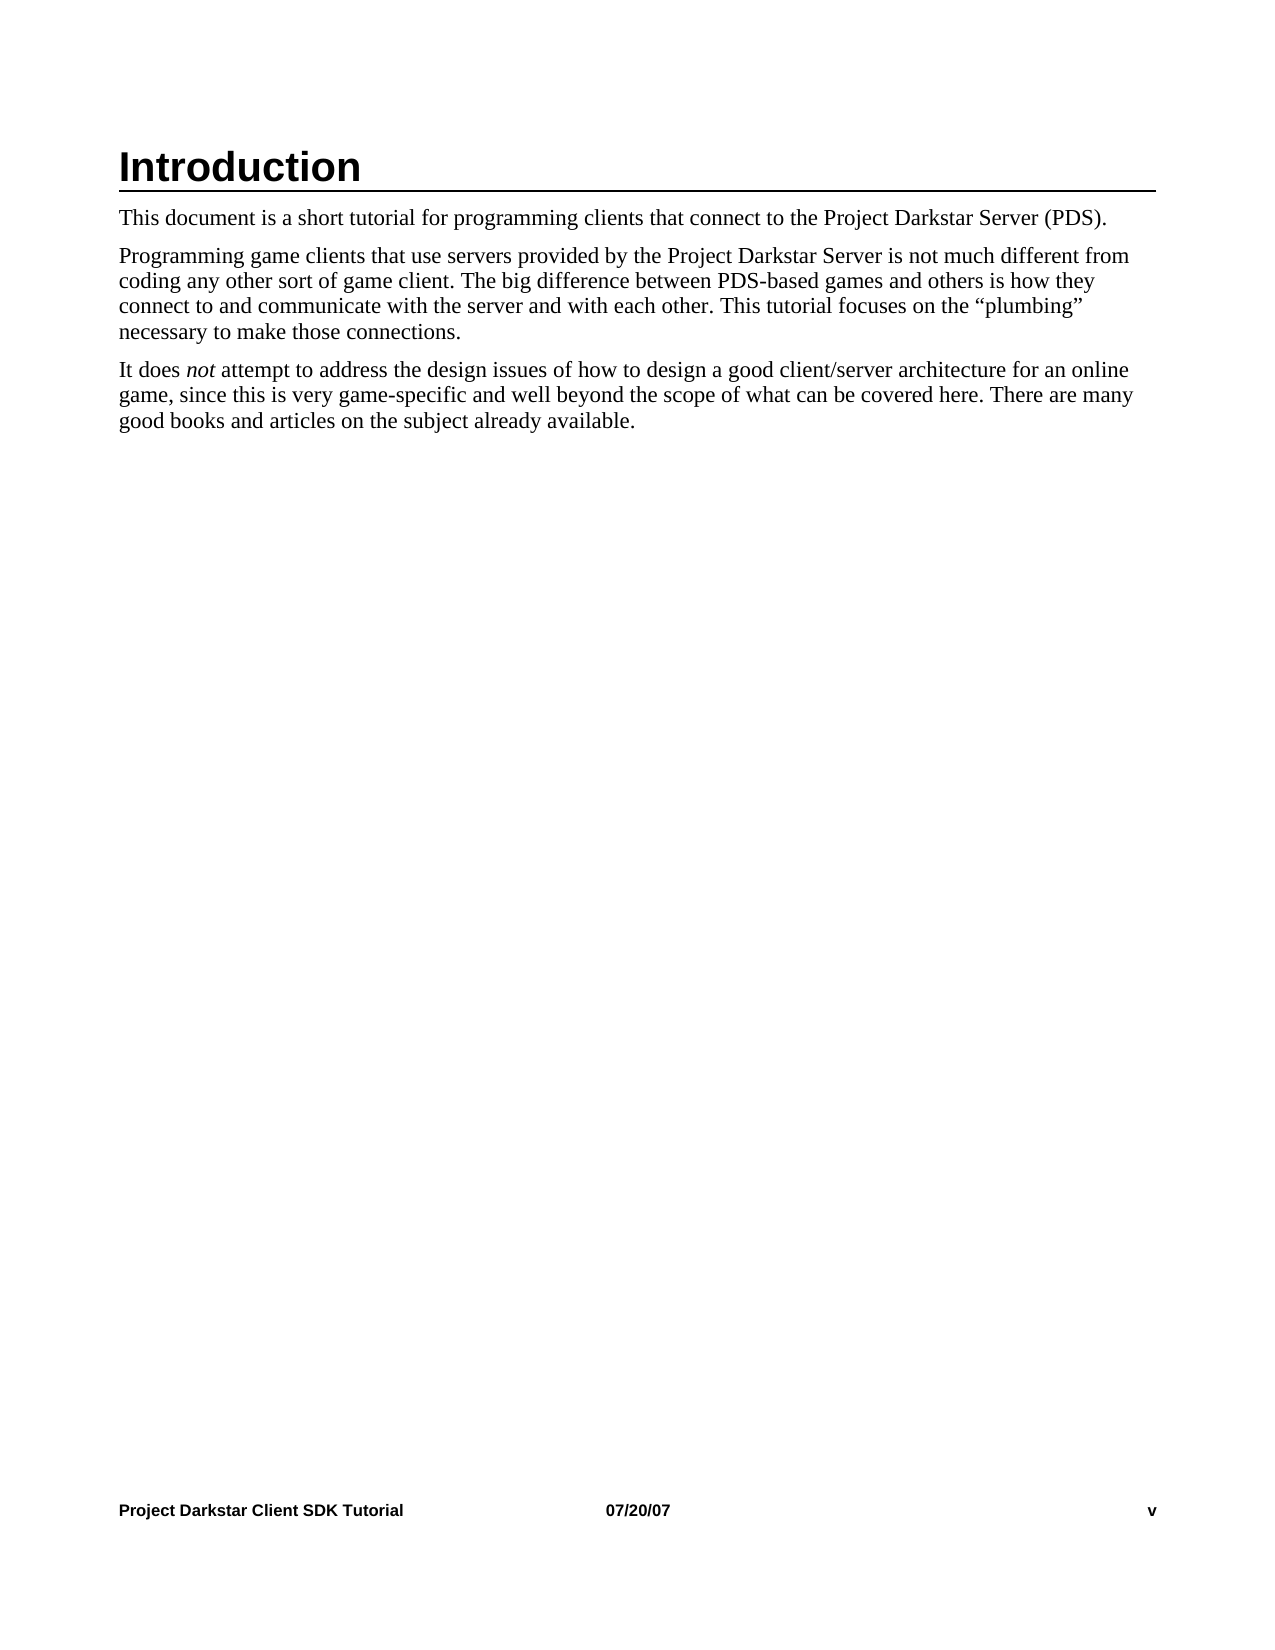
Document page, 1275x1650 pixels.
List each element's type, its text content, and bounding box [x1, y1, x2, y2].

text Programming game clients that use servers provided by the Project Darkstar Server is not much different from coding any other sort of game client. The big difference between PDS-based games and others is how they connect to and communicate with the server and with each other. This tutorial focuses on the “plumbing” necessary to make those connections. [118, 243, 1156, 344]
subtitle Introduction [118, 143, 1156, 192]
text This document is a short tutorial for programming clients that connect to the Project Darkstar Server (PDS). [118, 205, 1156, 230]
text It does not attempt to address the design issues of how to design a good client/server architecture for an online game, since this is very game-specific and well beyond the scope of what can be covered here. There are many good books and articles on the subject already available. [118, 357, 1156, 433]
